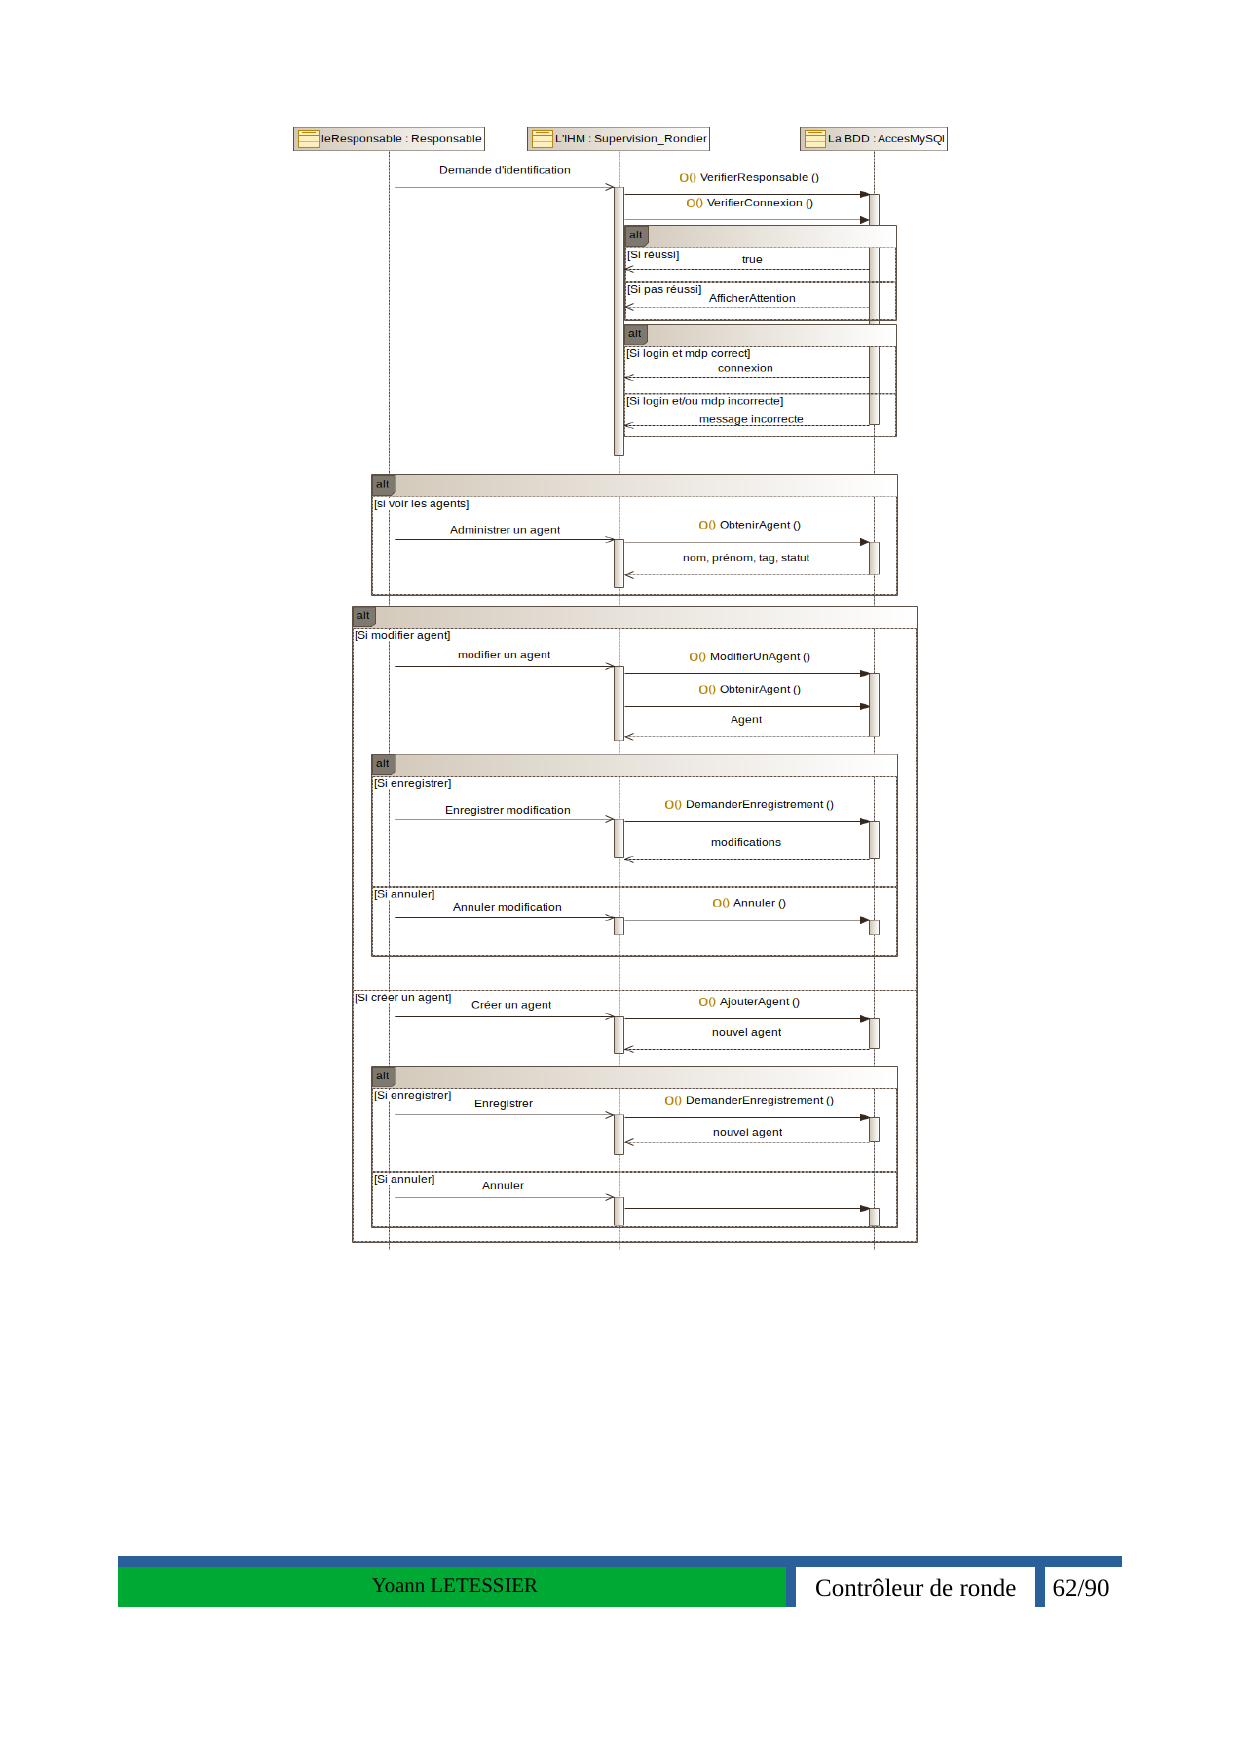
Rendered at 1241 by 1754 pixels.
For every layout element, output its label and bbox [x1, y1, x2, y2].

picture [283, 118, 957, 1250]
